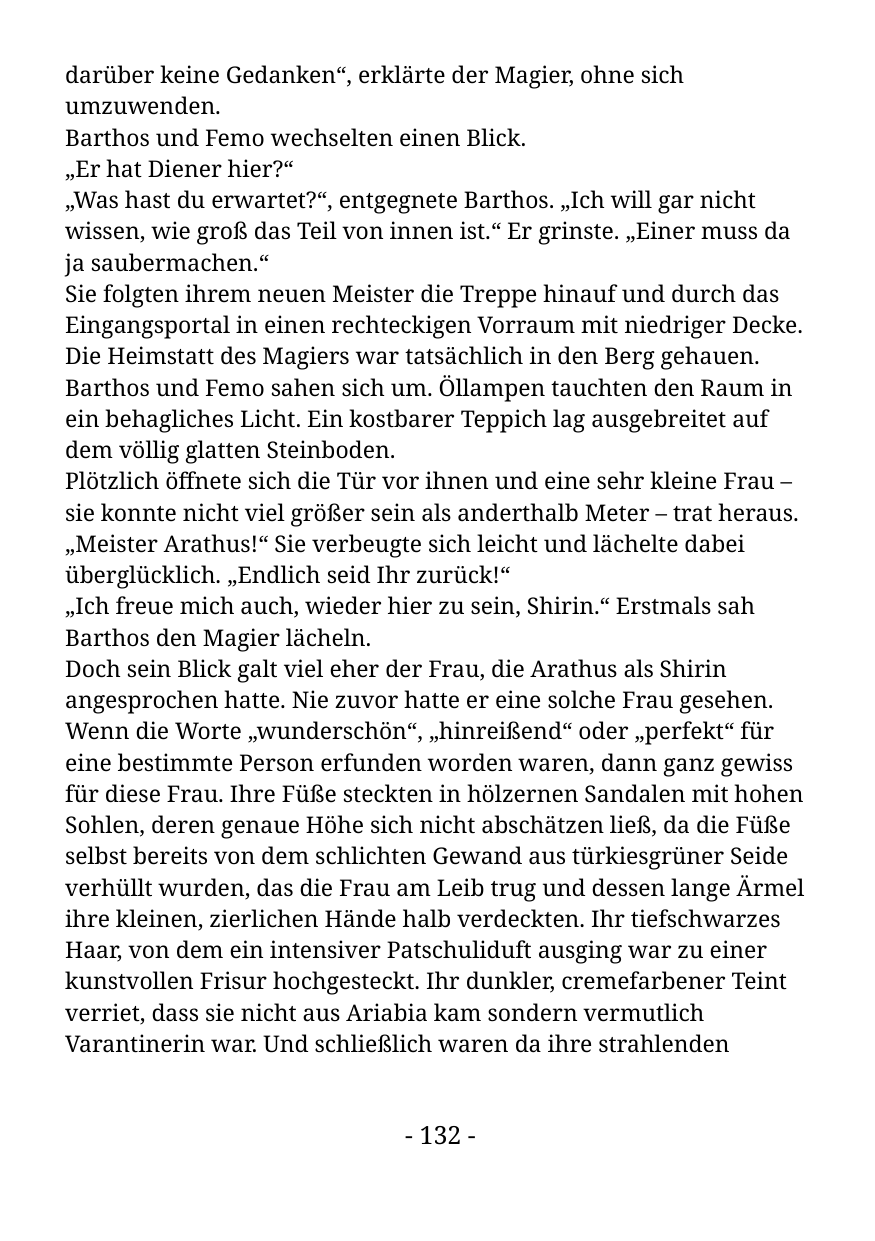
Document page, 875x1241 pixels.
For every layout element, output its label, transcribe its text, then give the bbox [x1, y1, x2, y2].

text darüber keine Gedanken“, erklärte der Magier, ohne sich umzuwenden. Barthos und Femo wechselten einen Blick. „Er hat Diener hier?“ „Was hast du erwartet?“, entgegnete Barthos. „Ich will gar nicht wissen, wie groß das Teil von innen ist.“ Er grinste. „Einer muss da ja saubermachen.“ Sie folgten ihrem neuen Meister die Treppe hinauf und durch das Eingangsportal in einen rechteckigen Vorraum mit niedriger Decke. Die Heimstatt des Magiers war tatsächlich in den Berg gehauen. Barthos und Femo sahen sich um. Öllampen tauchten den Raum in ein behagliches Licht. Ein kostbarer Teppich lag ausgebreitet auf dem völlig glatten Steinboden. Plötzlich öffnete sich die Tür vor ihnen und eine sehr kleine Frau – sie konnte nicht viel größer sein als anderthalb Meter – trat heraus. „Meister Arathus!“ Sie verbeugte sich leicht und lächelte dabei überglücklich. „Endlich seid Ihr zurück!“ „Ich freue mich auch, wieder hier zu sein, Shirin.“ Erstmals sah Barthos den Magier lächeln. Doch sein Blick galt viel eher der Frau, die Arathus als Shirin angesprochen hatte. Nie zuvor hatte er eine solche Frau gesehen. Wenn die Worte „wunderschön“, „hinreißend“ oder „perfekt“ für eine bestimmte Person erfunden worden waren, dann ganz gewiss für diese Frau. Ihre Füße steckten in hölzernen Sandalen mit hohen Sohlen, deren genaue Höhe sich nicht abschätzen ließ, da die Füße selbst bereits von dem schlichten Gewand aus türkiesgrüner Seide verhüllt wurden, das die Frau am Leib trug und dessen lange Ärmel ihre kleinen, zierlichen Hände halb verdeckten. Ihr tiefschwarzes Haar, von dem ein intensiver Patschuliduft ausging war zu einer kunstvollen Frisur hochgesteckt. Ihr dunkler, cremefarbener Teint verriet, dass sie nicht aus Ariabia kam sondern vermutlich Varantinerin war. Und schließlich waren da ihre strahlenden [65, 59, 809, 1059]
